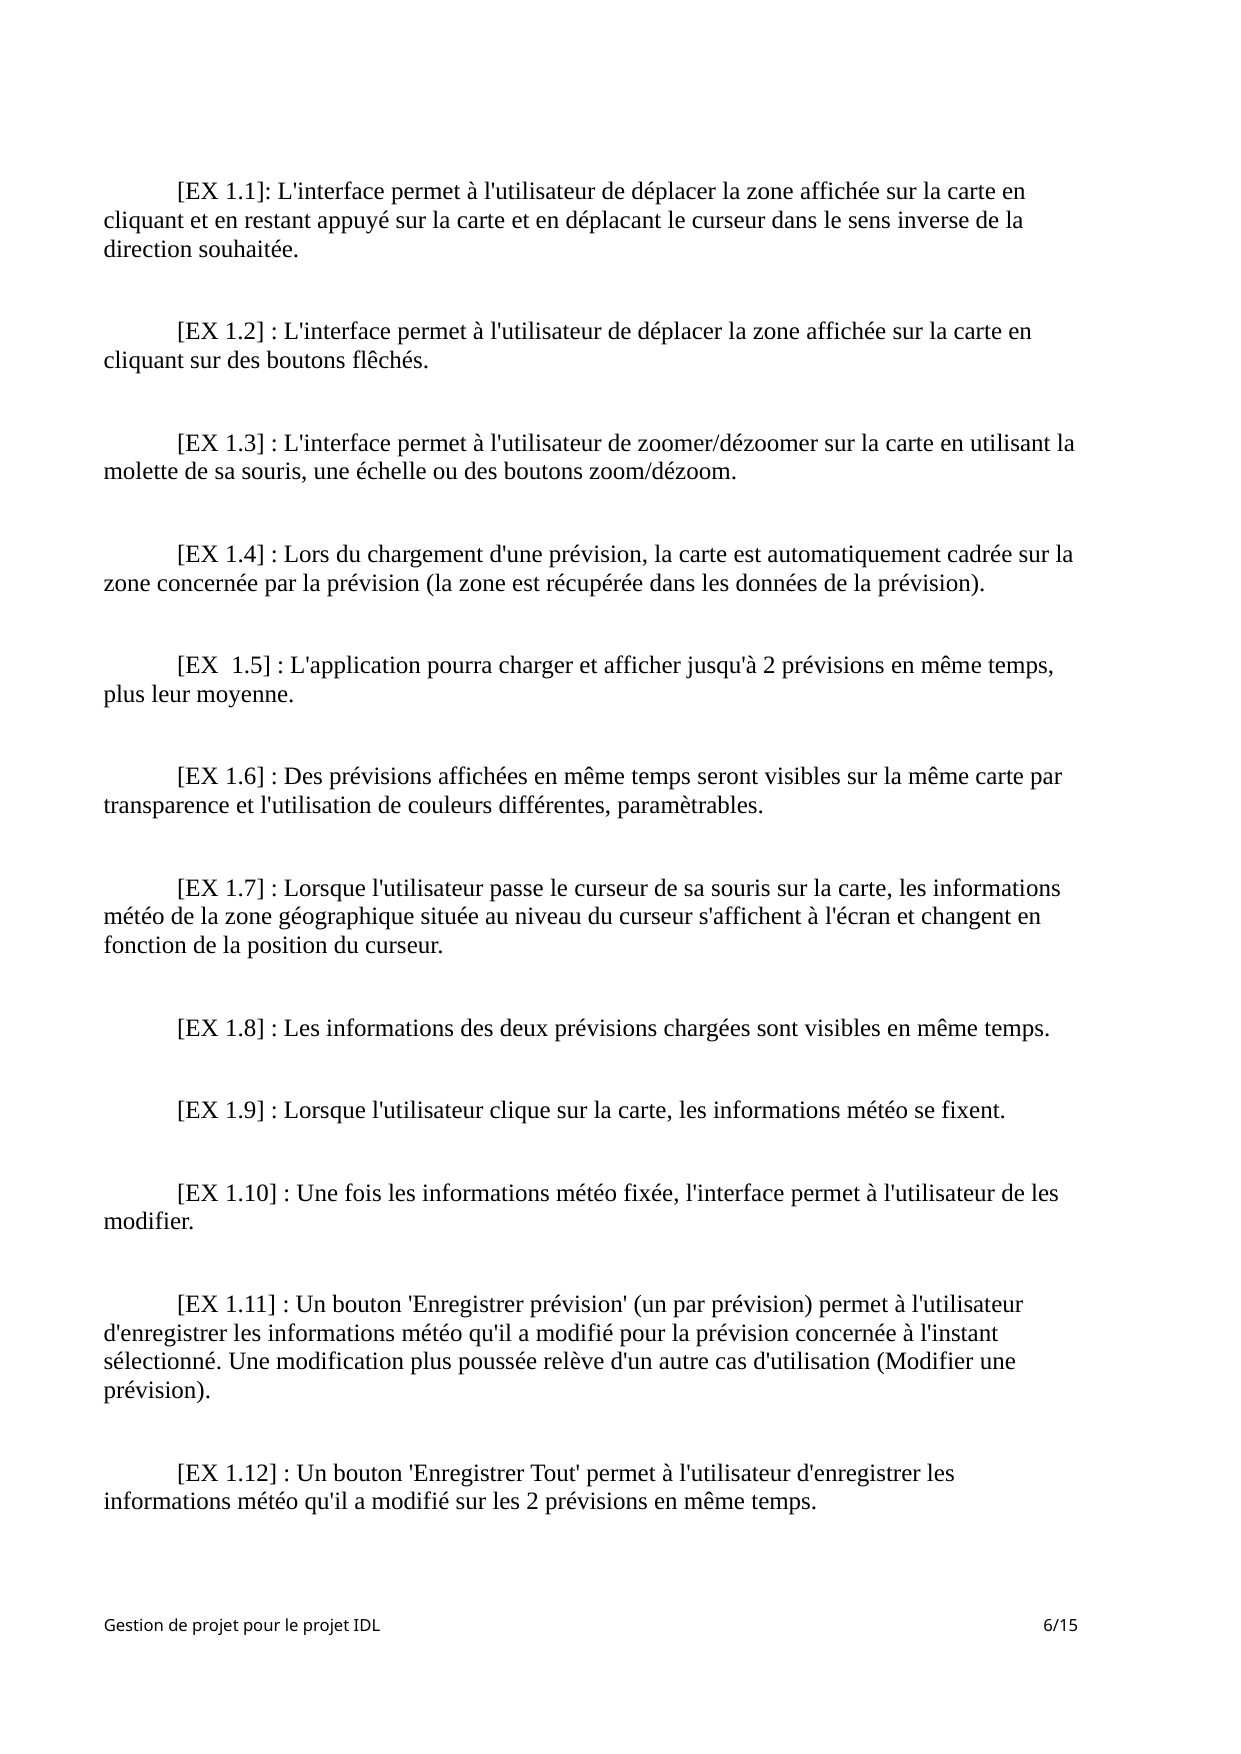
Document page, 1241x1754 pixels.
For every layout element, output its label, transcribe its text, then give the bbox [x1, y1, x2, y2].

text [EX 1.12] : Un bouton 'Enregistrer Tout' permet à l'utilisateur d'enregistrer les informations météo qu'il a modifié sur les 2 prévisions en même temps. [103, 1458, 1078, 1515]
text [EX 1.9] : Lorsque l'utilisateur clique sur la carte, les informations météo se fixent. [103, 1095, 1078, 1124]
text [EX 1.1]: L'interface permet à l'utilisateur de déplacer la zone affichée sur la carte en cliquant et en restant appuyé sur la carte et en déplacant le curseur dans le sens inverse de la direction souhaitée. [103, 176, 1078, 263]
text [EX 1.7] : Lorsque l'utilisateur passe le curseur de sa souris sur la carte, les informations météo de la zone géographique située au niveau du curseur s'affichent à l'écran et changent en fonction de la position du curseur. [103, 873, 1078, 959]
text [EX 1.3] : L'interface permet à l'utilisateur de zoomer/dézoomer sur la carte en utilisant la molette de sa souris, une échelle ou des boutons zoom/dézoom. [103, 428, 1078, 485]
text [EX 1.4] : Lors du chargement d'une prévision, la carte est automatiquement cadrée sur la zone concernée par la prévision (la zone est récupérée dans les données de la prévision). [103, 539, 1078, 596]
text [EX 1.2] : L'interface permet à l'utilisateur de déplacer la zone affichée sur la carte en cliquant sur des boutons flêchés. [103, 316, 1078, 374]
text [EX 1.8] : Les informations des deux prévisions chargées sont visibles en même temps. [103, 1013, 1078, 1041]
text [EX 1.6] : Des prévisions affichées en même temps seront visibles sur la même carte par transparence et l'utilisation de couleurs différentes, paramètrables. [103, 761, 1078, 819]
text [EX 1.11] : Un bouton 'Enregistrer prévision' (un par prévision) permet à l'utilisateur d'enregistrer les informations météo qu'il a modifié pour la prévision concernée à l'instant sélectionné. Une modification plus poussée relève d'un autre cas d'utilisation (Modifier une prévision). [103, 1289, 1078, 1404]
text [EX 1.10] : Une fois les informations météo fixée, l'interface permet à l'utilisateur de les modifier. [103, 1178, 1078, 1235]
text [EX 1.5] : L'application pourra charger et afficher jusqu'à 2 prévisions en même temps, plus leur moyenne. [103, 650, 1078, 708]
